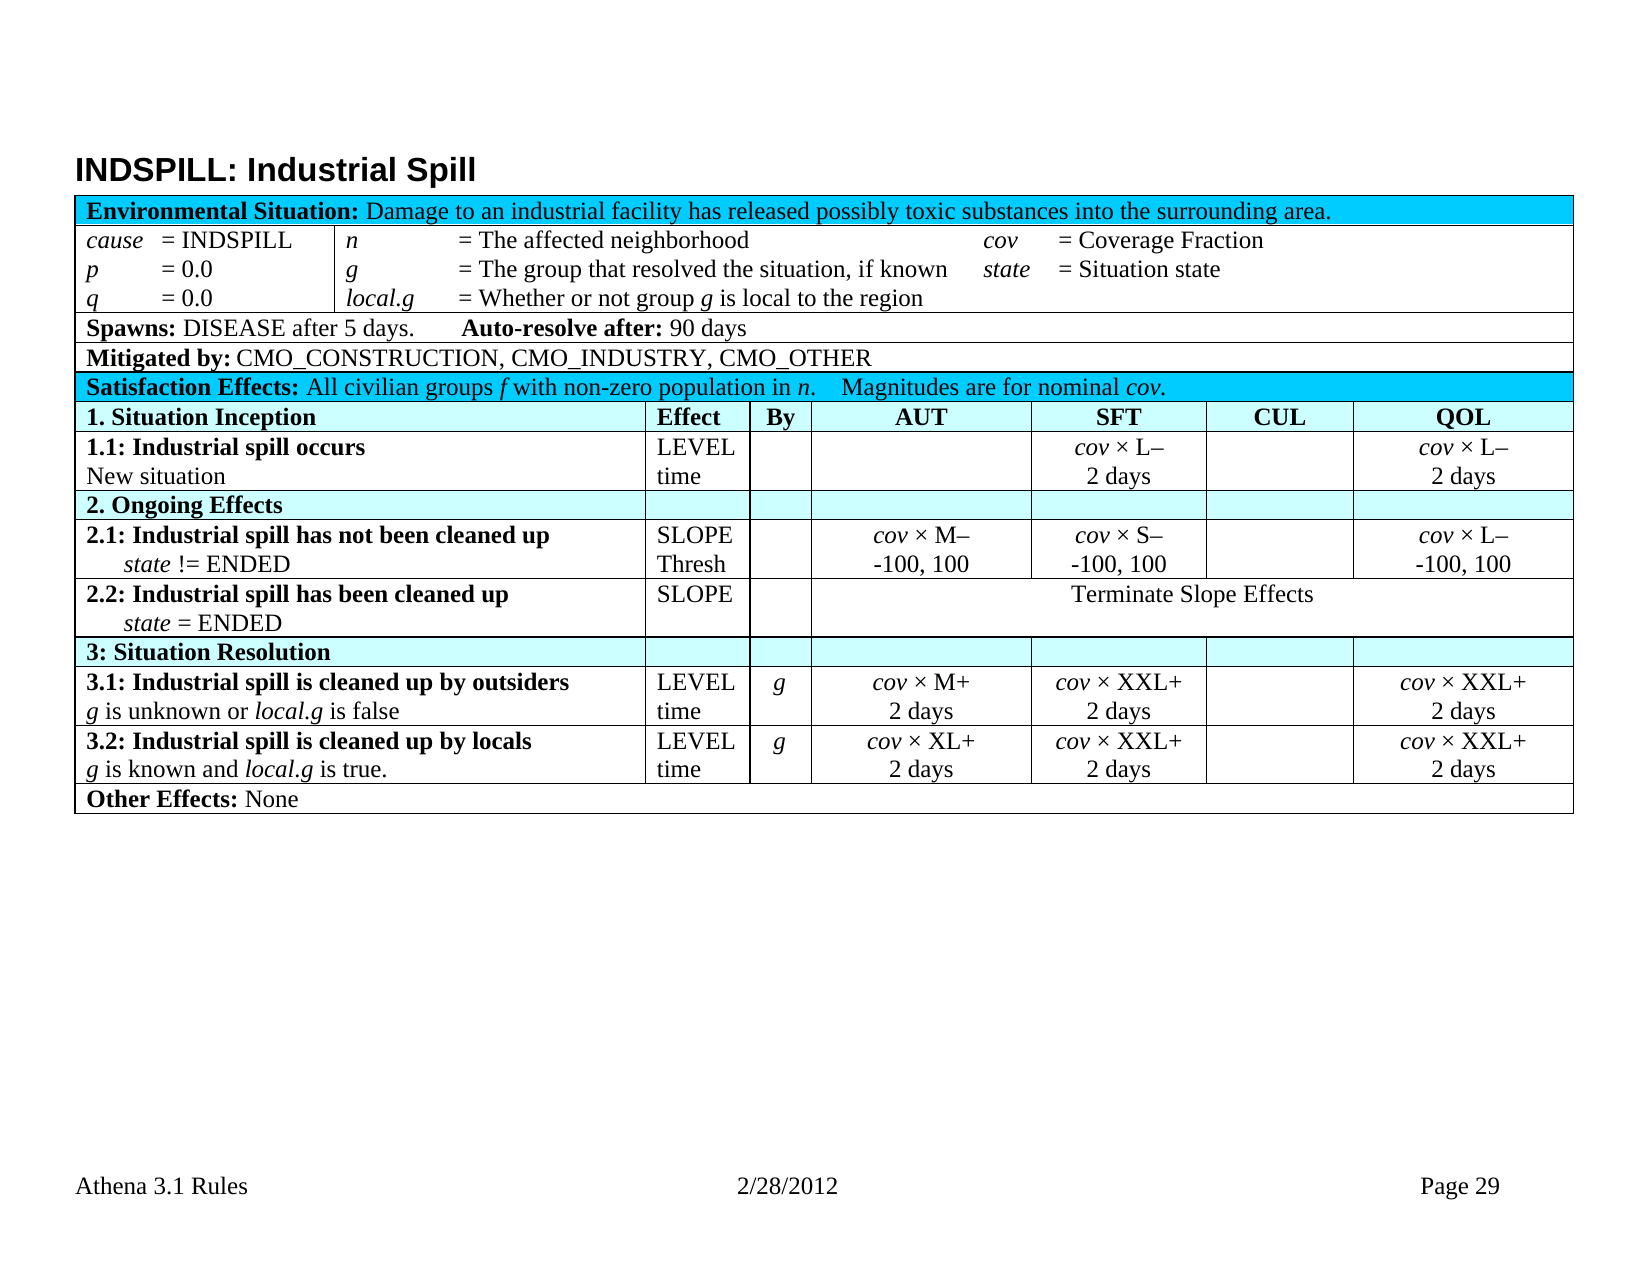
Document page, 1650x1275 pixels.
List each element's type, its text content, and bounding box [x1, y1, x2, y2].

table_cell [646, 491, 749, 519]
table_cell [1207, 520, 1353, 578]
table_cell 3: Situation Resolution [76, 638, 645, 666]
table_cell [751, 432, 811, 489]
table_cell g [751, 726, 811, 783]
table_cell cov × XXL+ 2 days [1032, 726, 1206, 783]
table_cell 2. Ongoing Effects [76, 491, 645, 519]
table_cell [1207, 491, 1353, 519]
table_cell 2.2: Industrial spill has been cleaned up state = ENDED [76, 579, 645, 636]
table_cell [812, 432, 1031, 489]
table_cell [751, 491, 811, 519]
table_cell QOL [1354, 402, 1573, 431]
table_cell cov × XXL+ 2 days [1354, 726, 1573, 783]
table_cell LEVEL time [646, 667, 749, 725]
table_cell cov × S– -100, 100 [1032, 520, 1206, 578]
table_cell LEVEL time [646, 432, 749, 489]
table_cell cause = INDSPILL p = 0.0 q = 0.0 [76, 226, 334, 312]
table_cell Other Effects: None [76, 784, 1573, 813]
table_cell [1207, 638, 1353, 666]
table_cell [751, 520, 811, 578]
table_cell SLOPE Thresh [646, 520, 749, 578]
table_cell [1207, 726, 1353, 783]
table_cell SLOPE [646, 579, 749, 636]
table_cell [1207, 667, 1353, 725]
table_cell n = The affected neighborhood cov = Coverage Fraction g = The group that resolved the situation, if known state = Situation state local.g = Whether or not group g is local to the region [335, 226, 1573, 312]
table_cell cov × L– 2 days [1032, 432, 1206, 489]
table_cell 3.2: Industrial spill is cleaned up by locals g is known and local.g is true. [76, 726, 645, 783]
text INDSPILL: Industrial Spill [75, 150, 1575, 188]
table_cell 1.1: Industrial spill occurs New situation [76, 432, 645, 489]
table_cell cov × M+ 2 days [812, 667, 1031, 725]
table_cell Satisfaction Effects: All civilian groups f with non-zero population in n. Magnitudes are for nominal cov. [76, 373, 1573, 401]
table_cell [812, 638, 1031, 666]
table_cell cov × M– -100, 100 [812, 520, 1031, 578]
table_cell CUL [1207, 402, 1353, 431]
table_cell [1354, 491, 1573, 519]
table_cell Terminate Slope Effects [812, 579, 1573, 636]
table_cell [1032, 638, 1206, 666]
table_cell 3.1: Industrial spill is cleaned up by outsiders g is unknown or local.g is false [76, 667, 645, 725]
table_cell Spawns: DISEASE after 5 days. Auto-resolve after: 90 days [76, 313, 1573, 342]
table_cell cov × L– 2 days [1354, 432, 1573, 489]
table_cell SFT [1032, 402, 1206, 431]
table_cell 1. Situation Inception [76, 402, 645, 431]
table_cell LEVEL time [646, 726, 749, 783]
table_cell cov × XXL+ 2 days [1354, 667, 1573, 725]
table_cell Mitigated by: CMO_CONSTRUCTION, CMO_INDUSTRY, CMO_OTHER [76, 343, 1573, 371]
table_cell [812, 491, 1031, 519]
table_cell AUT [812, 402, 1031, 431]
table_cell 2.1: Industrial spill has not been cleaned up state != ENDED [76, 520, 645, 578]
table_cell [751, 579, 811, 636]
table_cell [1354, 638, 1573, 666]
table_cell [1032, 491, 1206, 519]
table_cell g [751, 667, 811, 725]
table_cell Effect [646, 402, 749, 431]
table_cell [1207, 432, 1353, 489]
table_cell [751, 638, 811, 666]
table_cell [646, 638, 749, 666]
table_cell cov × XL+ 2 days [812, 726, 1031, 783]
table_header Environmental Situation: Damage to an industrial facility has released possibly toxic substances into the surrounding area. [76, 196, 1573, 224]
table_cell cov × L– -100, 100 [1354, 520, 1573, 578]
table_cell By [751, 402, 811, 431]
table_cell cov × XXL+ 2 days [1032, 667, 1206, 725]
